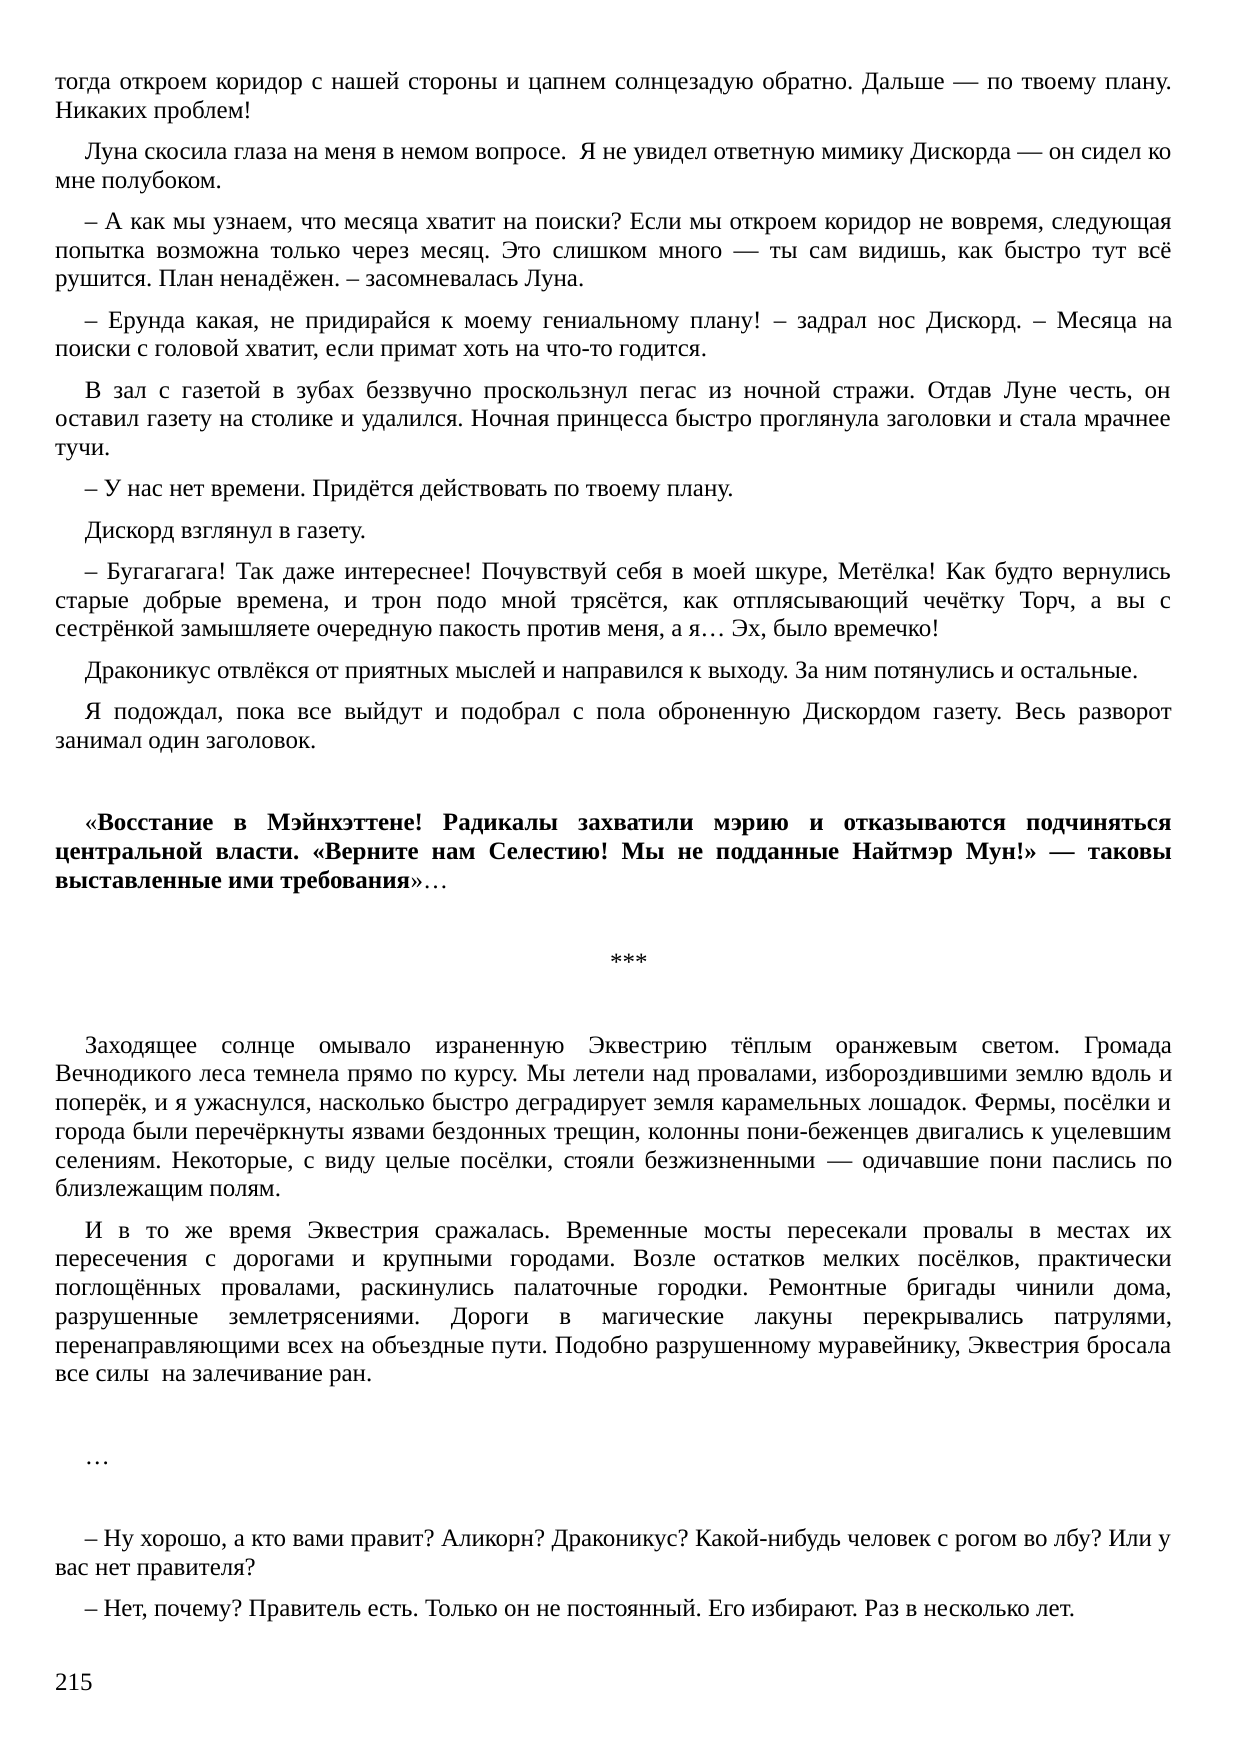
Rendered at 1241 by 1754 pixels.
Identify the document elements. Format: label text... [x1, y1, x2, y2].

text Луна скосила глаза на меня в немом вопросе. Я не увидел ответную мимику Дискорда — он сидел ко мне полубоком. [55, 136, 1173, 193]
text – Бугагагага! Так даже интереснее! Почувствуй себя в моей шкуре, Метёлка! Как будто вернулись старые добрые времена, и трон подо мной трясётся, как отплясывающий чечётку Торч, а вы с сестрёнкой замышляете очередную пакость против меня, а я… Эх, было времечко! [55, 556, 1173, 642]
text Заходящее солнце омывало израненную Эквестрию тёплым оранжевым светом. Громада Вечнодикого леса темнела прямо по курсу. Мы летели над провалами, избороздившими землю вдоль и поперёк, и я ужаснулся, насколько быстро деградирует земля карамельных лошадок. Фермы, посёлки и города были перечёркнуты язвами бездонных трещин, колонны пони-беженцев двигались к уцелевшим селениям. Некоторые, с виду целые посёлки, стояли безжизненными — одичавшие пони паслись по близлежащим полям. [55, 1030, 1173, 1202]
text Драконикус отвлёкся от приятных мыслей и направился к выходу. За ним потянулись и остальные. [55, 655, 1173, 683]
text – Ну хорошо, а кто вами правит? Аликорн? Драконикус? Какой-нибудь человек с рогом во лбу? Или у вас нет правителя? [55, 1523, 1173, 1581]
text *** [55, 947, 1173, 976]
text Дискорд взглянул в газету. [55, 515, 1173, 543]
text тогда откроем коридор с нашей стороны и цапнем солнцезадую обратно. Дальше — по твоему плану. Никаких проблем! [55, 66, 1173, 123]
text – У нас нет времени. Придётся действовать по твоему плану. [55, 473, 1173, 502]
text … [55, 1441, 1173, 1470]
text – Ерунда какая, не придирайся к моему гениальному плану! – задрал нос Дискорд. – Месяца на поиски с головой хватит, если примат хоть на что-то годится. [55, 305, 1173, 362]
text В зал с газетой в зубах беззвучно проскользнул пегас из ночной стражи. Отдав Луне честь, он оставил газету на столике и удалился. Ночная принцесса быстро проглянула заголовки и стала мрачнее тучи. [55, 375, 1173, 461]
text «Восстание в Мэйнхэттене! Радикалы захватили мэрию и отказываются подчиняться центральной власти. «Верните нам Селестию! Мы не подданные Найтмэр Мун!» — таковы выставленные ими требования»… [55, 807, 1173, 893]
text Я подождал, пока все выйдут и подобрал с пола оброненную Дискордом газету. Весь разворот занимал один заголовок. [55, 696, 1173, 753]
text – А как мы узнаем, что месяца хватит на поиски? Если мы откроем коридор не вовремя, следующая попытка возможна только через месяц. Это слишком много — ты сам видишь, как быстро тут всё рушится. План ненадёжен. – засомневалась Луна. [55, 206, 1173, 292]
text – Нет, почему? Правитель есть. Только он не постоянный. Его избирают. Раз в несколько лет. [55, 1593, 1173, 1622]
text И в то же время Эквестрия сражалась. Временные мосты пересекали провалы в местах их пересечения с дорогами и крупными городами. Возле остатков мелких посёлков, практически поглощённых провалами, раскинулись палаточные городки. Ремонтные бригады чинили дома, разрушенные землетрясениями. Дороги в магические лакуны перекрывались патрулями, перенаправляющими всех на объездные пути. Подобно разрушенному муравейнику, Эквестрия бросала все силы на залечивание ран. [55, 1215, 1173, 1387]
